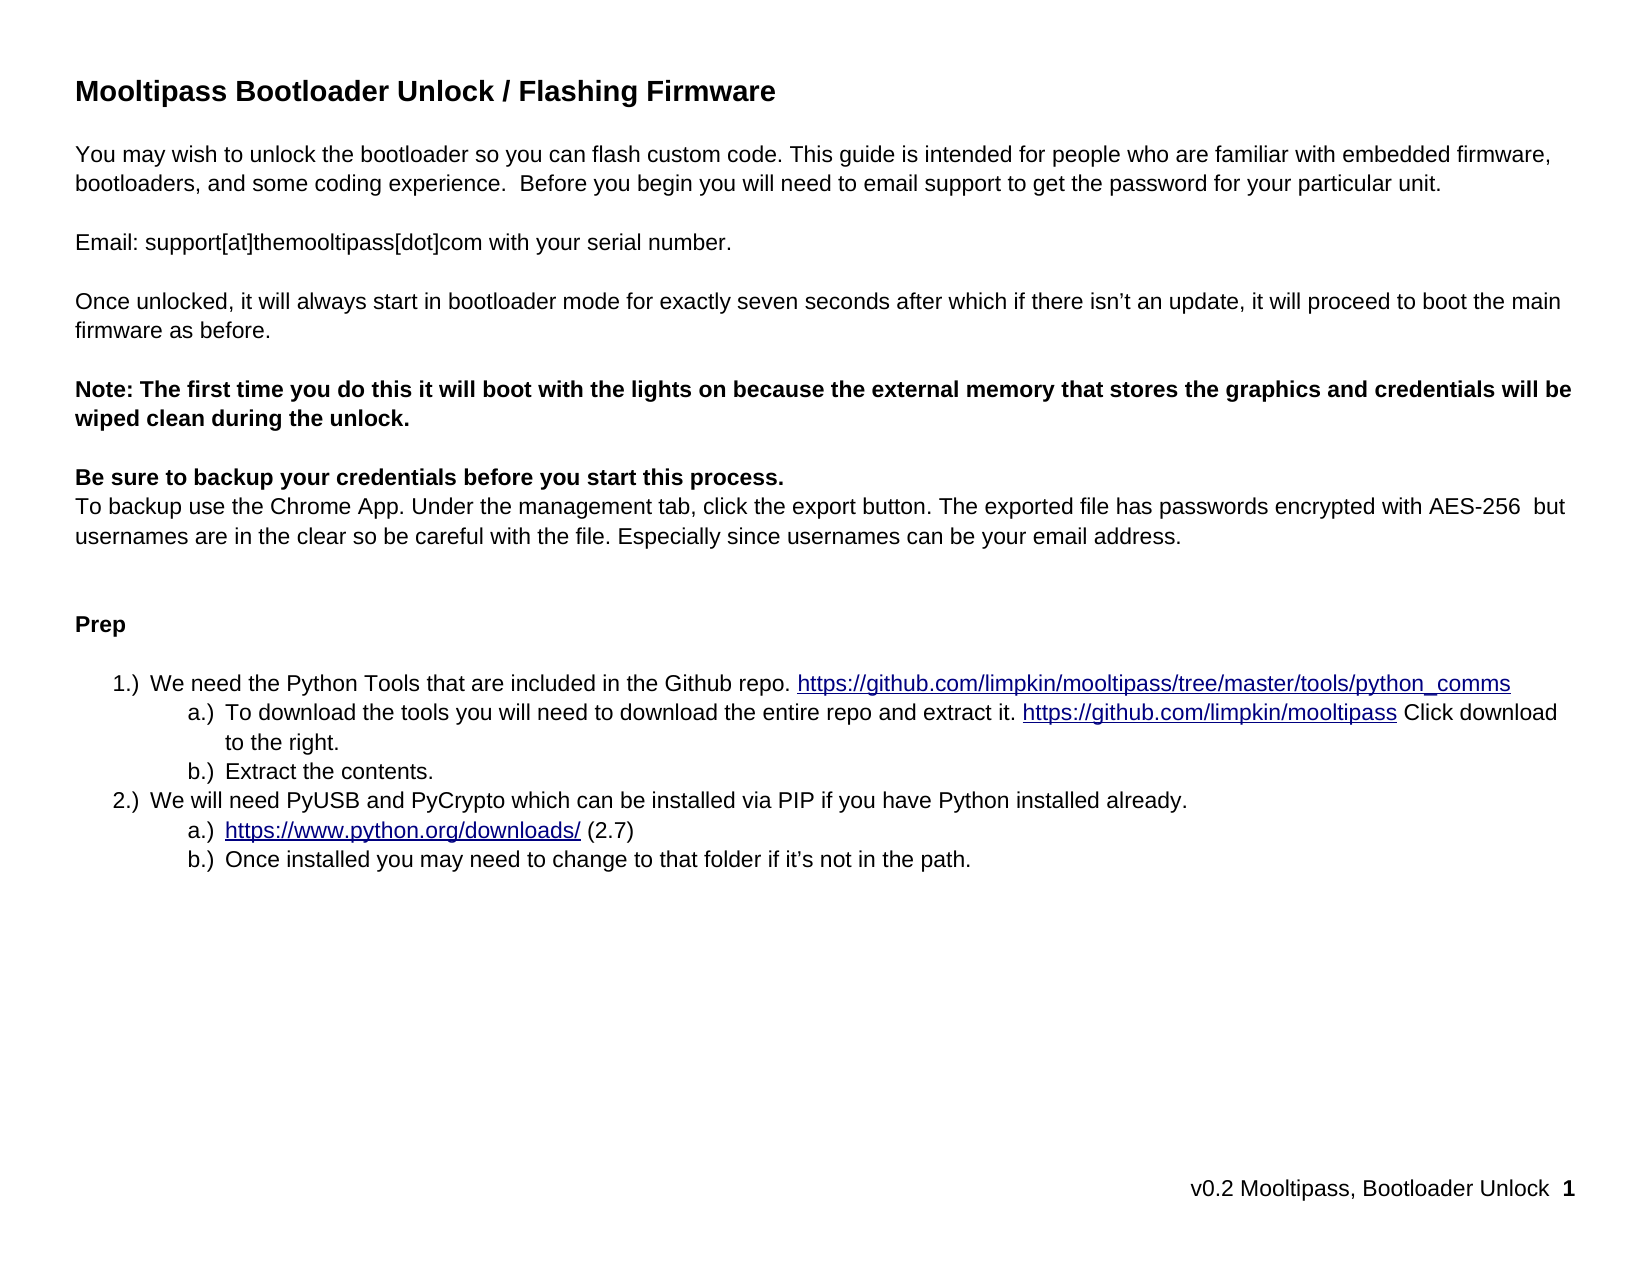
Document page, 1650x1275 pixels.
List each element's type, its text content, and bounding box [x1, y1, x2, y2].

text Mooltipass Bootloader Unlock / Flashing Firmware [75, 75, 1575, 108]
text Prep [75, 612, 1575, 637]
text Once unlocked, it will always start in bootloader mode for exactly seven seconds after which if there isn’t an update, it will proceed to boot the main firmware as before. [75, 289, 1575, 344]
list Extract the contents. [187, 759, 1575, 784]
list https://www.python.org/downloads/ (2.7) [187, 817, 1575, 843]
text Be sure to backup your credentials before you start this process. [75, 465, 1575, 491]
list We will need PyUSB and PyCrypto which can be installed via PIP if you have Python installed already. [112, 788, 1575, 814]
text Email: support[at]themooltipass[dot]com with your serial number. [75, 230, 1575, 256]
list Once installed you may need to change to that folder if it’s not in the path. [187, 847, 1575, 872]
text To backup use the Chrome App. Under the management tab, click the export button. The exported file has passwords encrypted with AES-256 but usernames are in the clear so be careful with the file. Especially since usernames can be your email address. [75, 494, 1575, 549]
list To download the tools you will need to download the entire repo and extract it. https://github.com/limpkin/mooltipass Click download to the right. [187, 700, 1575, 755]
list We need the Python Tools that are included in the Github repo. https://github.com/limpkin/mooltipass/tree/master/tools/python_comms [112, 671, 1575, 696]
text Note: The first time you do this it will boot with the lights on because the external memory that stores the graphics and credentials will be wiped clean during the unlock. [75, 377, 1575, 432]
text You may wish to unlock the bootloader so you can flash custom code. This guide is intended for people who are familiar with embedded firmware, bootloaders, and some coding experience. Before you begin you will need to email support to get the password for your particular unit. [75, 142, 1575, 197]
